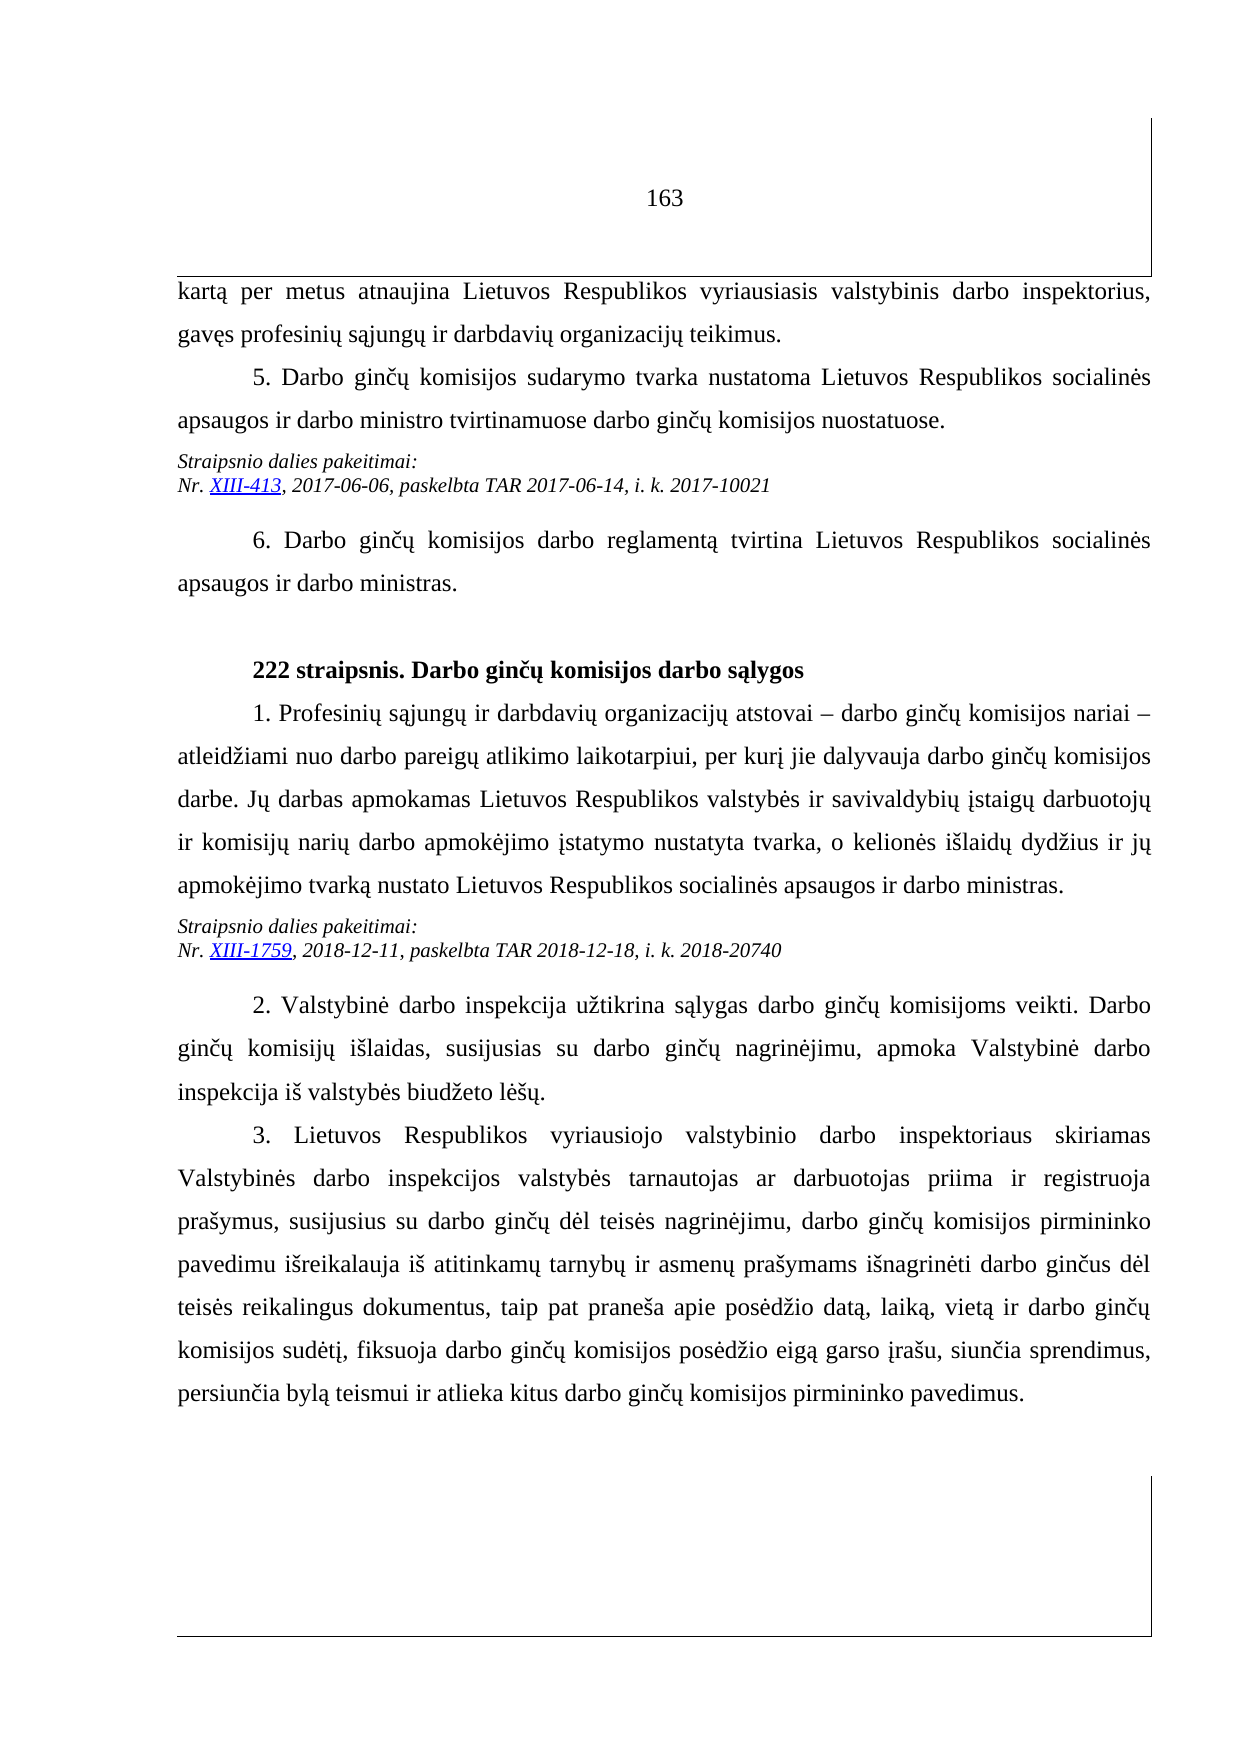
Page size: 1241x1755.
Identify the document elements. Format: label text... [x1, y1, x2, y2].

text 2. Valstybinė darbo inspekcija užtikrina sąlygas darbo ginčų komisijoms veikti. Darbo ginčų komisijų išlaidas, susijusias su darbo ginčų nagrinėjimu, apmoka Valstybinė darbo inspekcija iš valstybės biudžeto lėšų. [177, 990, 1152, 1105]
text 5. Darbo ginčų komisijos sudarymo tvarka nustatoma Lietuvos Respublikos socialinės apsaugos ir darbo ministro tvirtinamuose darbo ginčų komisijos nuostatuose. [177, 362, 1152, 434]
text Straipsnio dalies pakeitimai: [177, 913, 1152, 938]
text Straipsnio dalies pakeitimai: [177, 448, 1152, 473]
text kartą per metus atnaujina Lietuvos Respublikos vyriausiasis valstybinis darbo inspektorius, gavęs profesinių sąjungų ir darbdavių organizacijų teikimus. [177, 276, 1152, 348]
text 3. Lietuvos Respublikos vyriausiojo valstybinio darbo inspektoriaus skiriamas Valstybinės darbo inspekcijos valstybės tarnautojas ar darbuotojas priima ir registruoja prašymus, susijusius su darbo ginčų dėl teisės nagrinėjimu, darbo ginčų komisijos pirmininko pavedimu išreikalauja iš atitinkamų tarnybų ir asmenų prašymams išnagrinėti darbo ginčus dėl teisės reikalingus dokumentus, taip pat praneša apie posėdžio datą, laiką, vietą ir darbo ginčų komisijos sudėtį, fiksuoja darbo ginčų komisijos posėdžio eigą garso įrašu, siunčia sprendimus, persiunčia bylą teismui ir atlieka kitus darbo ginčų komisijos pirmininko pavedimus. [177, 1120, 1152, 1407]
text Nr. XIII-1759, 2018-12-11, paskelbta TAR 2018-12-18, i. k. 2018-20740 [177, 938, 1152, 962]
text 6. Darbo ginčų komisijos darbo reglamentą tvirtina Lietuvos Respublikos socialinės apsaugos ir darbo ministras. [177, 525, 1152, 597]
text 1. Profesinių sąjungų ir darbdavių organizacijų atstovai – darbo ginčų komisijos nariai – atleidžiami nuo darbo pareigų atlikimo laikotarpiui, per kurį jie dalyvauja darbo ginčų komisijos darbe. Jų darbas apmokamas Lietuvos Respublikos valstybės ir savivaldybių įstaigų darbuotojų ir komisijų narių darbo apmokėjimo įstatymo nustatyta tvarka, o kelionės išlaidų dydžius ir jų apmokėjimo tvarką nustato Lietuvos Respublikos socialinės apsaugos ir darbo ministras. [177, 698, 1152, 899]
subtitle 222 straipsnis. Darbo ginčų komisijos darbo sąlygos [177, 655, 1152, 683]
text Nr. XIII-413, 2017-06-06, paskelbta TAR 2017-06-14, i. k. 2017-10021 [177, 473, 1152, 497]
